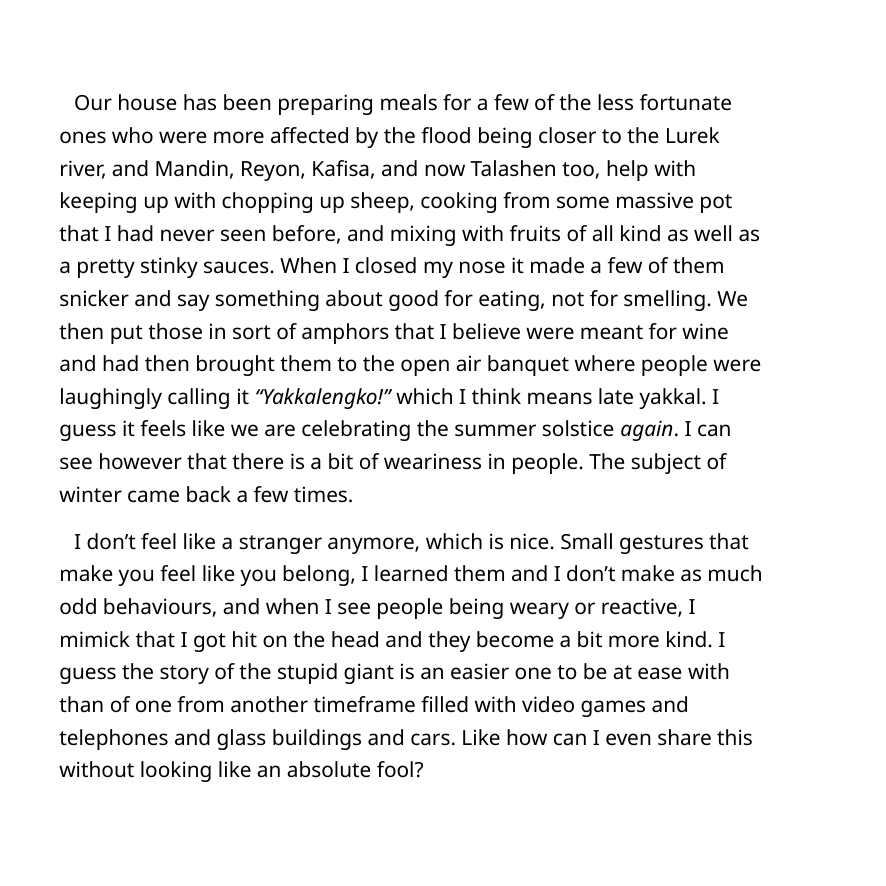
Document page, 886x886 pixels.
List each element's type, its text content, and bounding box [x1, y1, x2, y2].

text Our house has been preparing meals for a few of the less fortunate ones who were more affected by the flood being closer to the Lurek river, and Mandin, Reyon, Kafisa, and now Talashen too, help with keeping up with chopping up sheep, cooking from some massive pot that I had never seen before, and mixing with fruits of all kind as well as a pretty stinky sauces. When I closed my nose it made a few of them snicker and say something about good for eating, not for smelling. We then put those in sort of amphors that I believe were meant for wine and had then brought them to the open air banquet where people were laughingly calling it “Yakkalengko!” which I think means late yakkal. I guess it feels like we are celebrating the summer solstice again. I can see however that there is a bit of weariness in people. The subject of winter came back a few times. [59, 88, 768, 508]
text I don’t feel like a stranger anymore, which is nice. Small gestures that make you feel like you belong, I learned them and I don’t make as much odd behaviours, and when I see people being weary or reactive, I mimick that I got hit on the head and they become a bit more kind. I guess the story of the stupid giant is an easier one to be at ease with than of one from another timeframe filled with video games and telephones and glass buildings and cars. Like how can I even share this without looking like an absolute fool? [59, 527, 768, 784]
